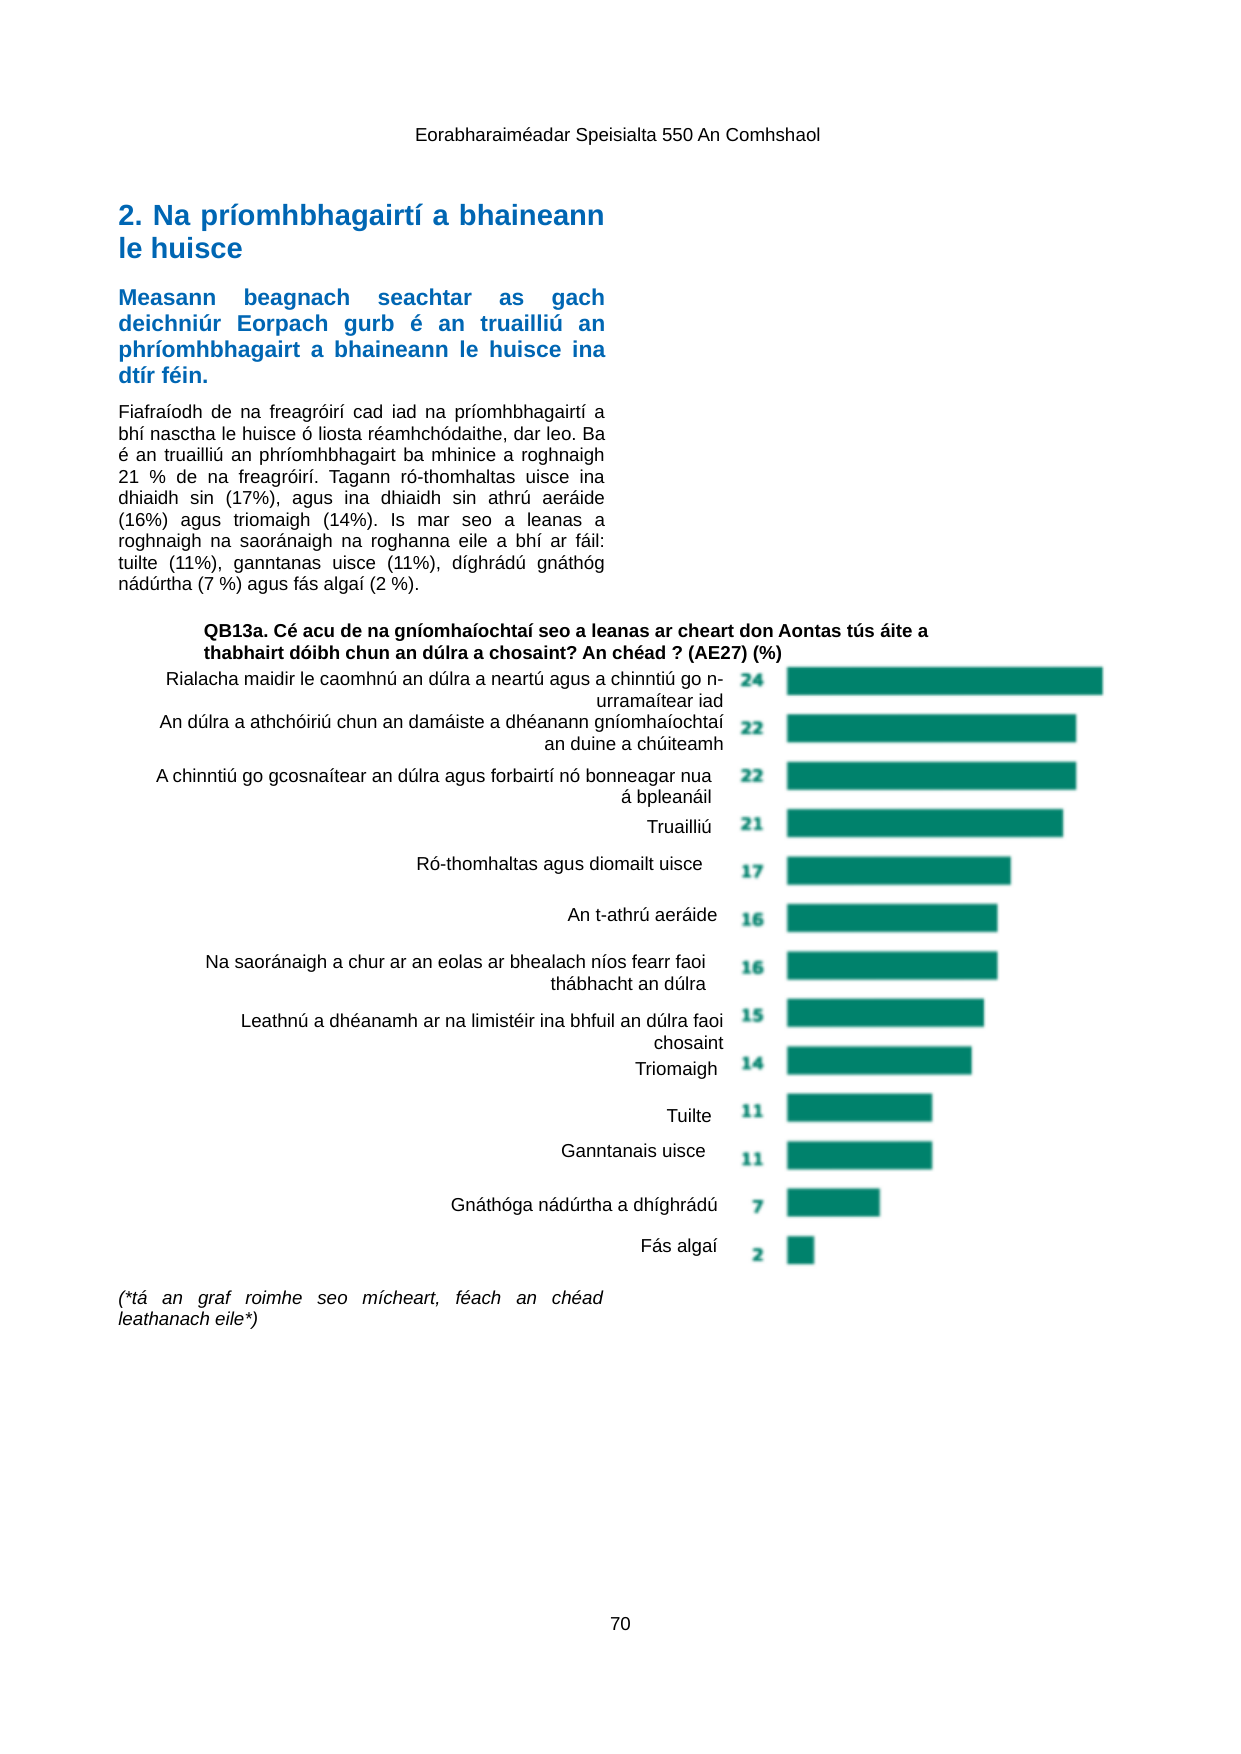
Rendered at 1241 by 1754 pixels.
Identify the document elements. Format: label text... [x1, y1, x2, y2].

picture [726, 654, 1205, 1287]
text (*tá an graf roimhe seo mícheart, féach an chéad leathanach eile*) [118, 607, 605, 1330]
subtitle 2. Na príomhbhagairtí a bhaineann le huisce [118, 198, 605, 265]
text Measann beagnach seachtar as gach deichniúr Eorpach gurb é an truailliú an phríomhbhagairt a bhaineann le huisce ina dtír féin. [118, 283, 605, 389]
text Fiafraíodh de na freagróirí cad iad na príomhbhagairtí a bhí nasctha le huisce ó liosta réamhchódaithe, dar leo. Ba é an truailliú an phríomhbhagairt ba mhinice a roghnaigh 21 % de na freagróirí. Tagann ró-thomhaltas uisce ina dhiaidh sin (17%), agus ina dhiaidh sin athrú aeráide (16%) agus triomaigh (14%). Is mar seo a leanas a roghnaigh na saoránaigh na roghanna eile a bhí ar fáil: tuilte (11%), ganntanas uisce (11%), díghrádú gnáthóg nádúrtha (7 %) agus fás algaí (2 %). [118, 401, 605, 595]
